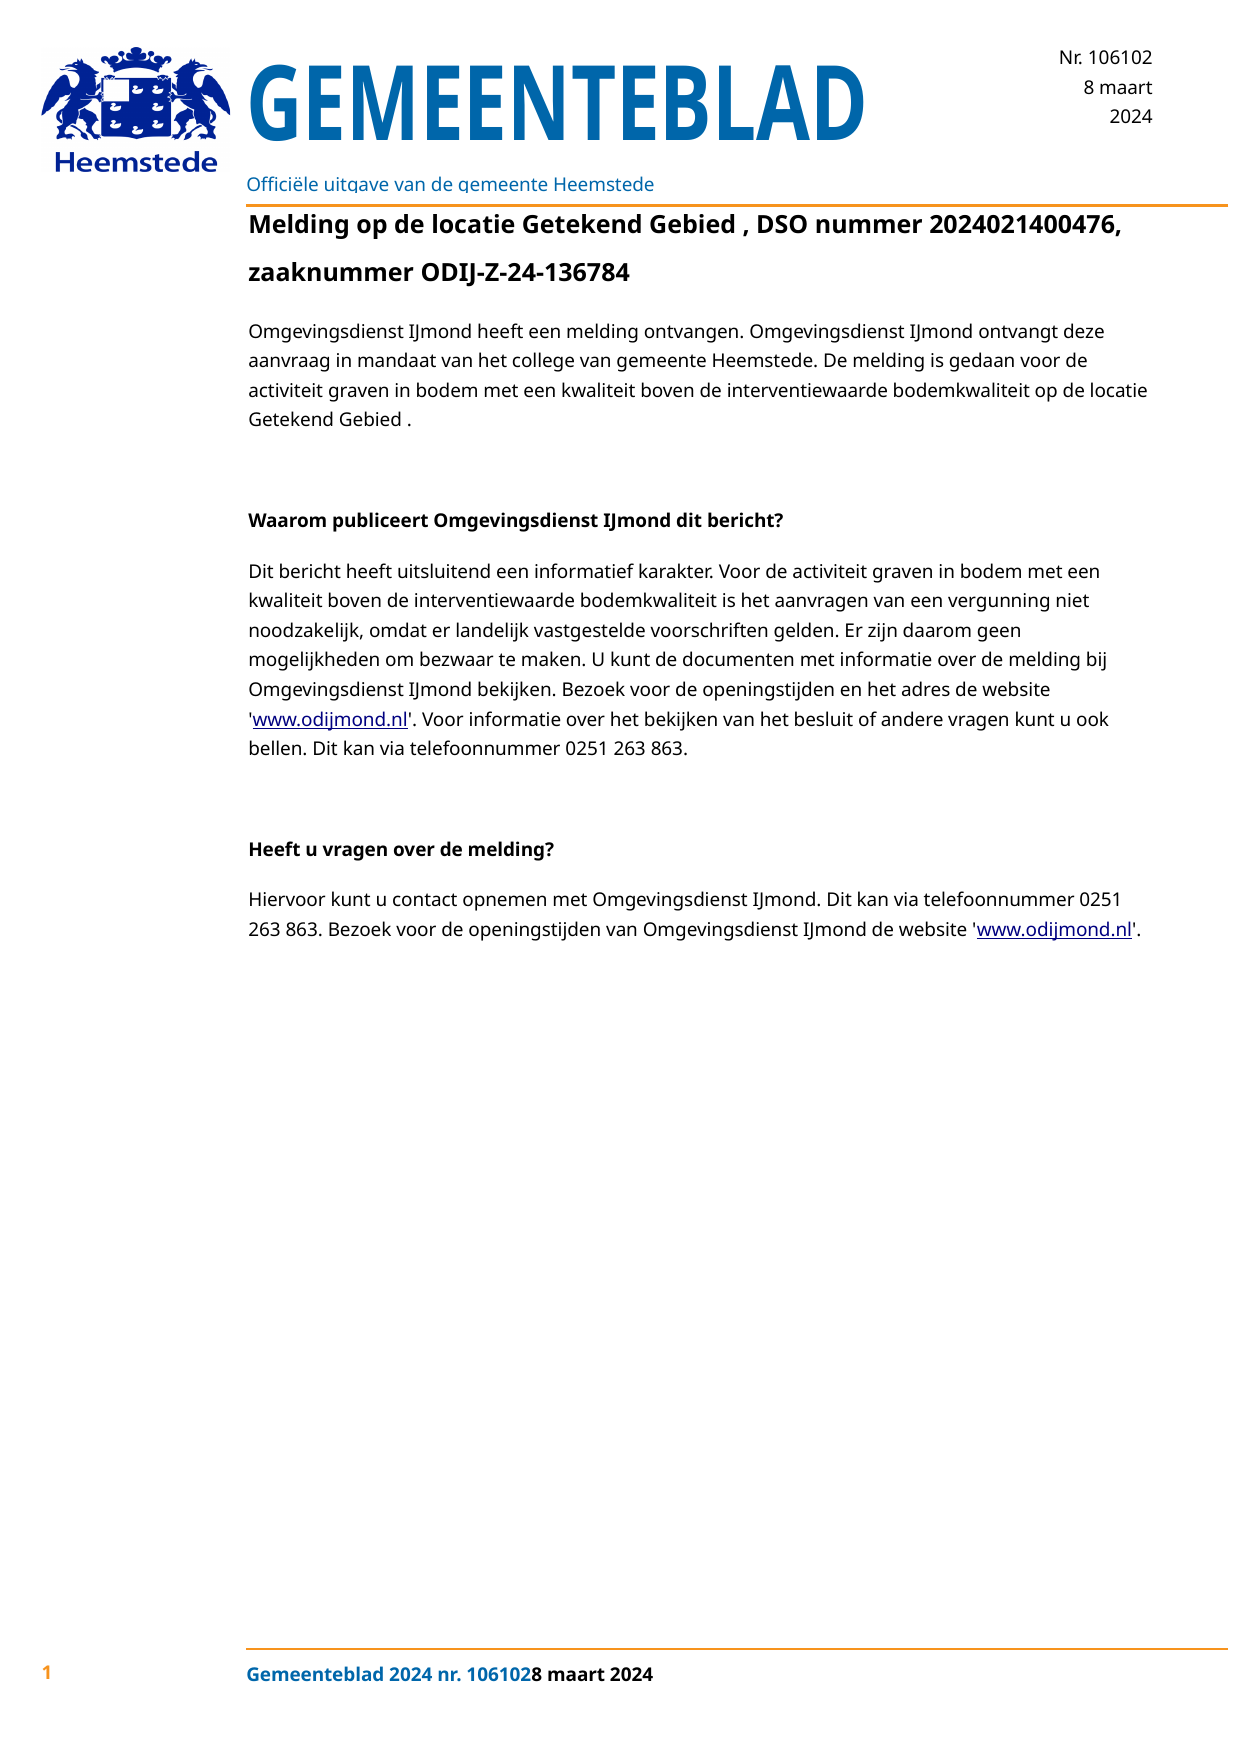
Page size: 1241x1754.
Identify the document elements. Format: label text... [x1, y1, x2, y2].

text Melding op de locatie Getekend Gebied , DSO nummer 2024021400476, zaaknummer ODIJ-Z-24-136784 [248, 207, 1152, 288]
text Waarom publiceert Omgevingsdienst IJmond dit bericht? [248, 507, 1152, 533]
text Heeft u vragen over de melding? [248, 836, 1152, 862]
text Hiervoor kunt u contact opnemen met Omgevingsdienst IJmond. Dit kan via telefoonnummer 0251 263 863. Bezoek voor de openingstijden van Omgevingsdienst IJmond de website 'www.odijmond.nl'. [248, 887, 1152, 942]
text Dit bericht heeft uitsluitend een informatief karakter. Voor de activiteit graven in bodem met een kwaliteit boven de interventiewaarde bodemkwaliteit is het aanvragen van een vergunning niet noodzakelijk, omdat er landelijk vastgestelde voorschriften gelden. Er zijn daarom geen mogelijkheden om bezwaar te maken. U kunt de documenten met informatie over de melding bij Omgevingsdienst IJmond bekijken. Bezoek voor de openingstijden en het adres de website 'www.odijmond.nl'. Voor informatie over het bekijken van het besluit of andere vragen kunt u ook bellen. Dit kan via telefoonnummer 0251 263 863. [248, 558, 1152, 761]
picture [41, 47, 231, 172]
text Omgevingsdienst IJmond heeft een melding ontvangen. Omgevingsdienst IJmond ontvangt deze aanvraag in mandaat van het college van gemeente Heemstede. De melding is gedaan voor de activiteit graven in bodem met een kwaliteit boven de interventiewaarde bodemkwaliteit op de locatie Getekend Gebied . [248, 318, 1152, 432]
